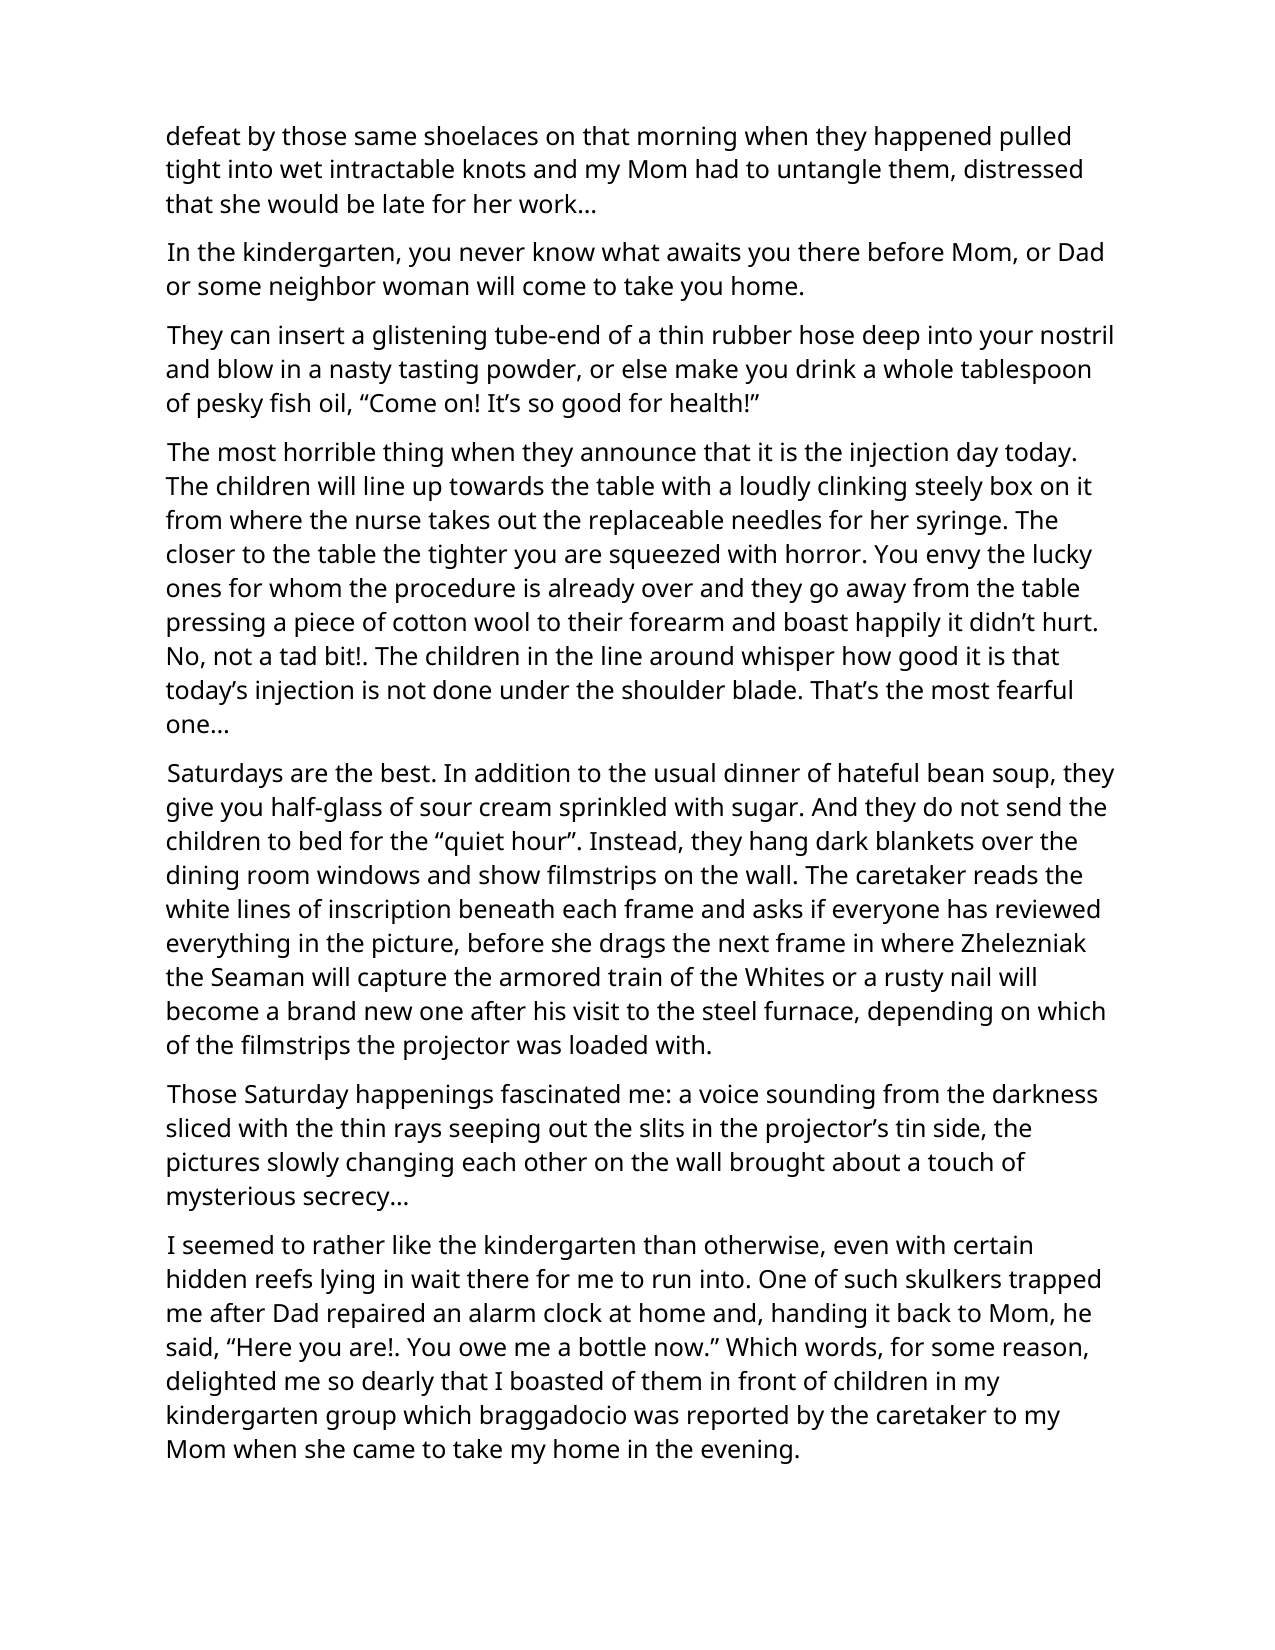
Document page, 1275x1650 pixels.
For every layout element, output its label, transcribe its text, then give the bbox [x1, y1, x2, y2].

text The most horrible thing when they announce that it is the injection day today. The children will line up towards the table with a loudly clinking steely box on it from where the nurse takes out the replaceable needles for her syringe. The closer to the table the tighter you are squeezed with horror. You envy the lucky ones for whom the procedure is already over and they go away from the table pressing a piece of cotton wool to their forearm and boast happily it didn’t hurt. No, not a tad bit!. The children in the line around whisper how good it is that today’s injection is not done under the shoulder blade. That’s the most fearful one… [165, 434, 1118, 741]
text They can insert a glistening tube-end of a thin rubber hose deep into your nostril and blow in a nasty tasting powder, or else make you drink a whole tablespoon of pesky fish oil, “Come on! It’s so good for health!” [165, 318, 1118, 420]
text Those Saturday happenings fascinated me: a voice sounding from the darkness sliced with the thin rays seeping out the slits in the projector’s tin side, the pictures slowly changing each other on the wall brought about a touch of mysterious secrecy… [165, 1077, 1118, 1213]
text In the kindergarten, you never know what awaits you there before Mom, or Dad or some neighbor woman will come to take you home. [165, 235, 1118, 303]
text defeat by those same shoelaces on that morning when they happened pulled tight into wet intractable knots and my Mom had to untangle them, distressed that she would be late for her work… [165, 118, 1118, 220]
text I seemed to rather like the kindergarten than otherwise, even with certain hidden reefs lying in wait there for me to run into. One of such skulkers trapped me after Dad repaired an alarm clock at home and, handing it back to Mom, he said, “Here you are!. You owe me a bottle now.” Which words, for some reason, delighted me so dearly that I boasted of them in front of children in my kindergarten group which braggadocio was reported by the caretaker to my Mom when she came to take my home in the evening. [165, 1227, 1118, 1466]
text Saturdays are the best. In addition to the usual dinner of hateful bean soup, they give you half-glass of sour cream sprinkled with sugar. And they do not send the children to bed for the “quiet hour”. Instead, they hang dark blankets over the dining room windows and show filmstrips on the wall. The caretaker reads the white lines of inscription beneath each frame and asks if everyone has reviewed everything in the picture, before she drags the next frame in where Zhelezniak the Seaman will capture the armored train of the Whites or a rusty nail will become a brand new one after his visit to the steel furnace, depending on which of the filmstrips the projector was loaded with. [165, 756, 1118, 1062]
